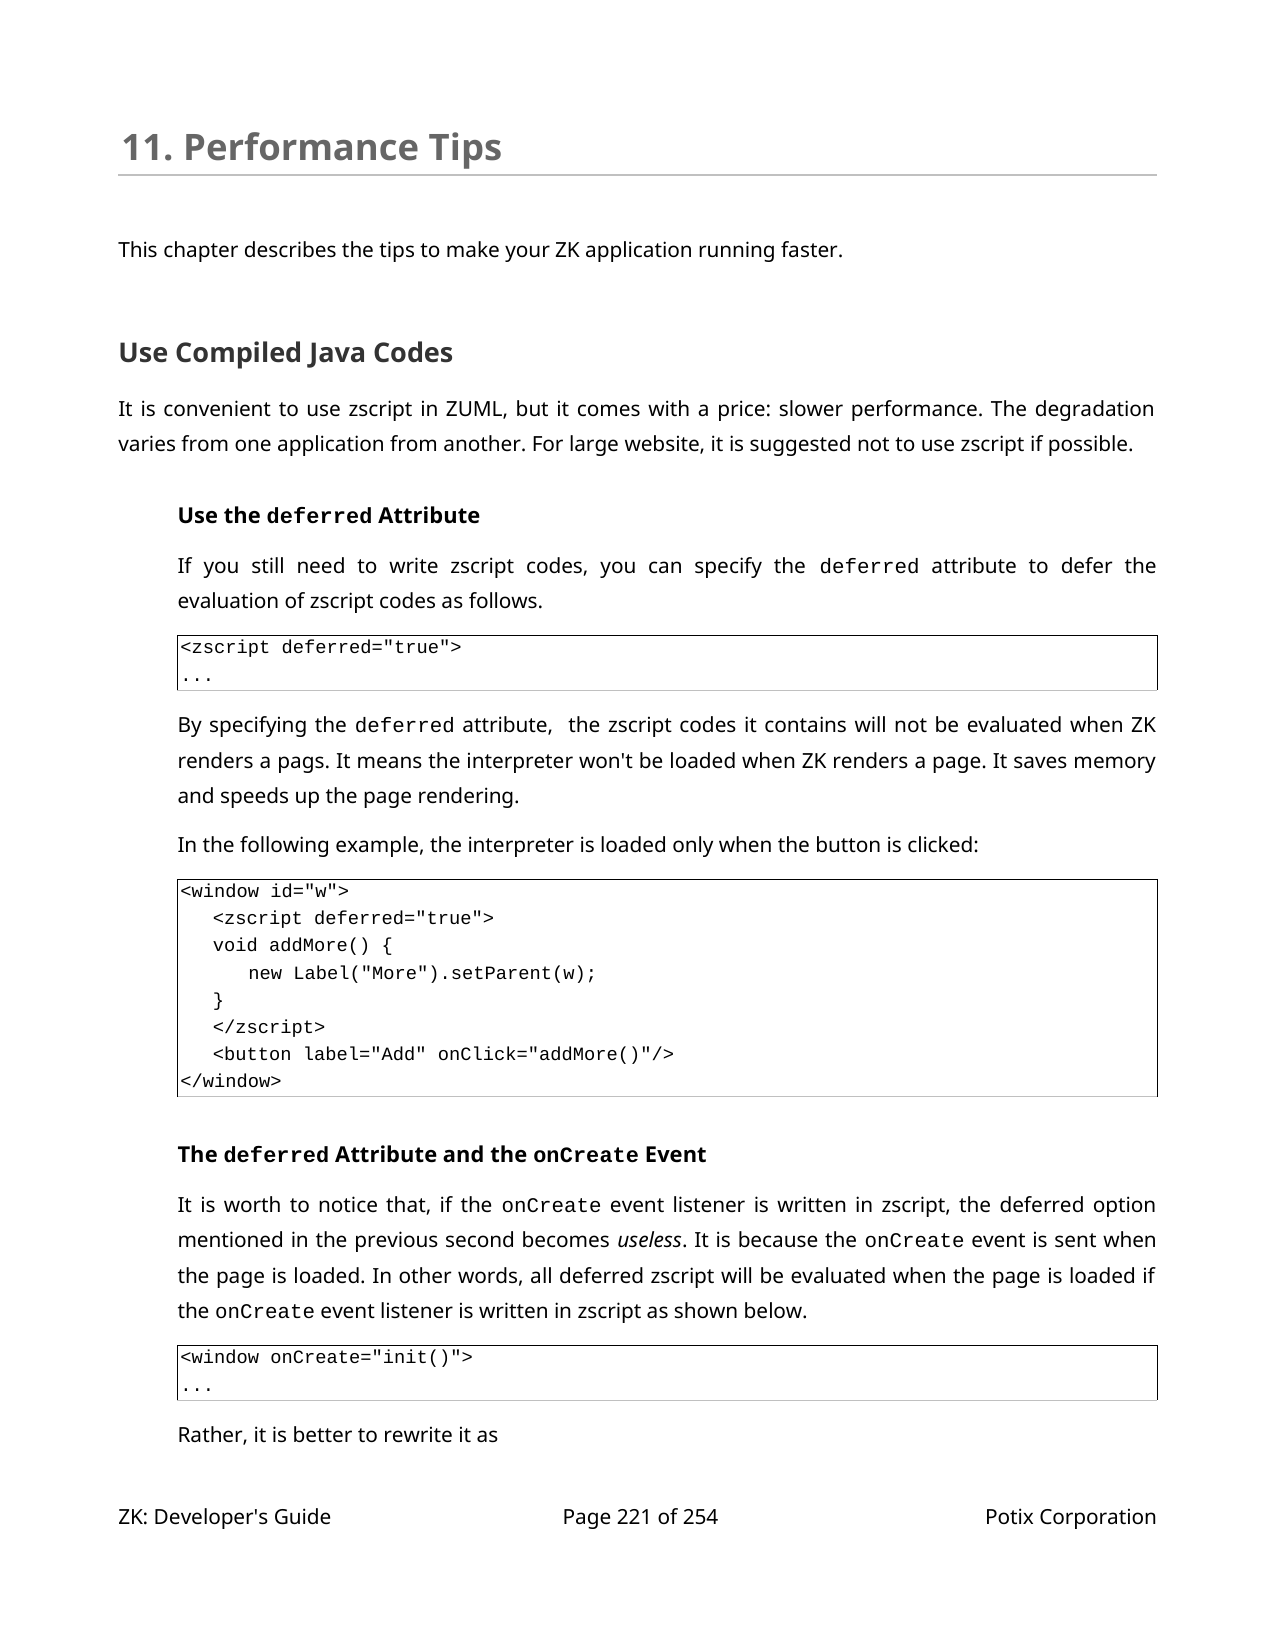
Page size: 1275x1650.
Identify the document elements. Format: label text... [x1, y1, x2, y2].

text <window id="w"> [178, 880, 1157, 903]
text <window onCreate="init()"> [178, 1346, 1157, 1369]
text If you still need to write zscript codes, you can specify the deferred attribute to defer the evaluation of zscript codes as follows. [177, 551, 1157, 615]
text This chapter describes the tips to make your ZK application running faster. [118, 235, 1157, 263]
text It is worth to notice that, if the onCreate event listener is written in zscript, the deferred option mentioned in the previous second becomes useless. It is because the onCreate event is sent when the page is loaded. In other words, all deferred zscript will be evaluated when the page is loaded if the onCreate event listener is written in zscript as shown below. [177, 1190, 1157, 1324]
text Rather, it is better to rewrite it as [177, 1420, 1157, 1448]
text <zscript deferred="true"> [178, 906, 1157, 930]
text ... [178, 663, 1157, 690]
subtitle Use the deferred Attribute [177, 500, 1157, 530]
text It is convenient to use zscript in ZUML, but it comes with a price: slower performance. The degradation varies from one application from another. For large website, it is suggested not to use zscript if possible. [118, 394, 1157, 458]
subtitle Use Compiled Java Codes [118, 334, 1157, 371]
text <zscript deferred="true"> [178, 636, 1157, 660]
text </zscript> [178, 1015, 1157, 1039]
text ... [178, 1372, 1157, 1400]
text </window> [178, 1069, 1157, 1096]
text new Label("More").setParent(w); [178, 961, 1157, 985]
text void addMore() { [178, 933, 1157, 958]
subtitle 11. Performance Tips [118, 118, 1157, 174]
text } [178, 988, 1157, 1012]
text In the following example, the interpreter is loaded only when the button is clicked: [177, 830, 1157, 858]
text By specifying the deferred attribute, the zscript codes it contains will not be evaluated when ZK renders a pags. It means the interpreter won't be loaded when ZK renders a page. It saves memory and speeds up the page rendering. [177, 711, 1157, 809]
subtitle The deferred Attribute and the onCreate Event [177, 1139, 1157, 1169]
text <button label="Add" onClick="addMore()"/> [178, 1042, 1157, 1066]
